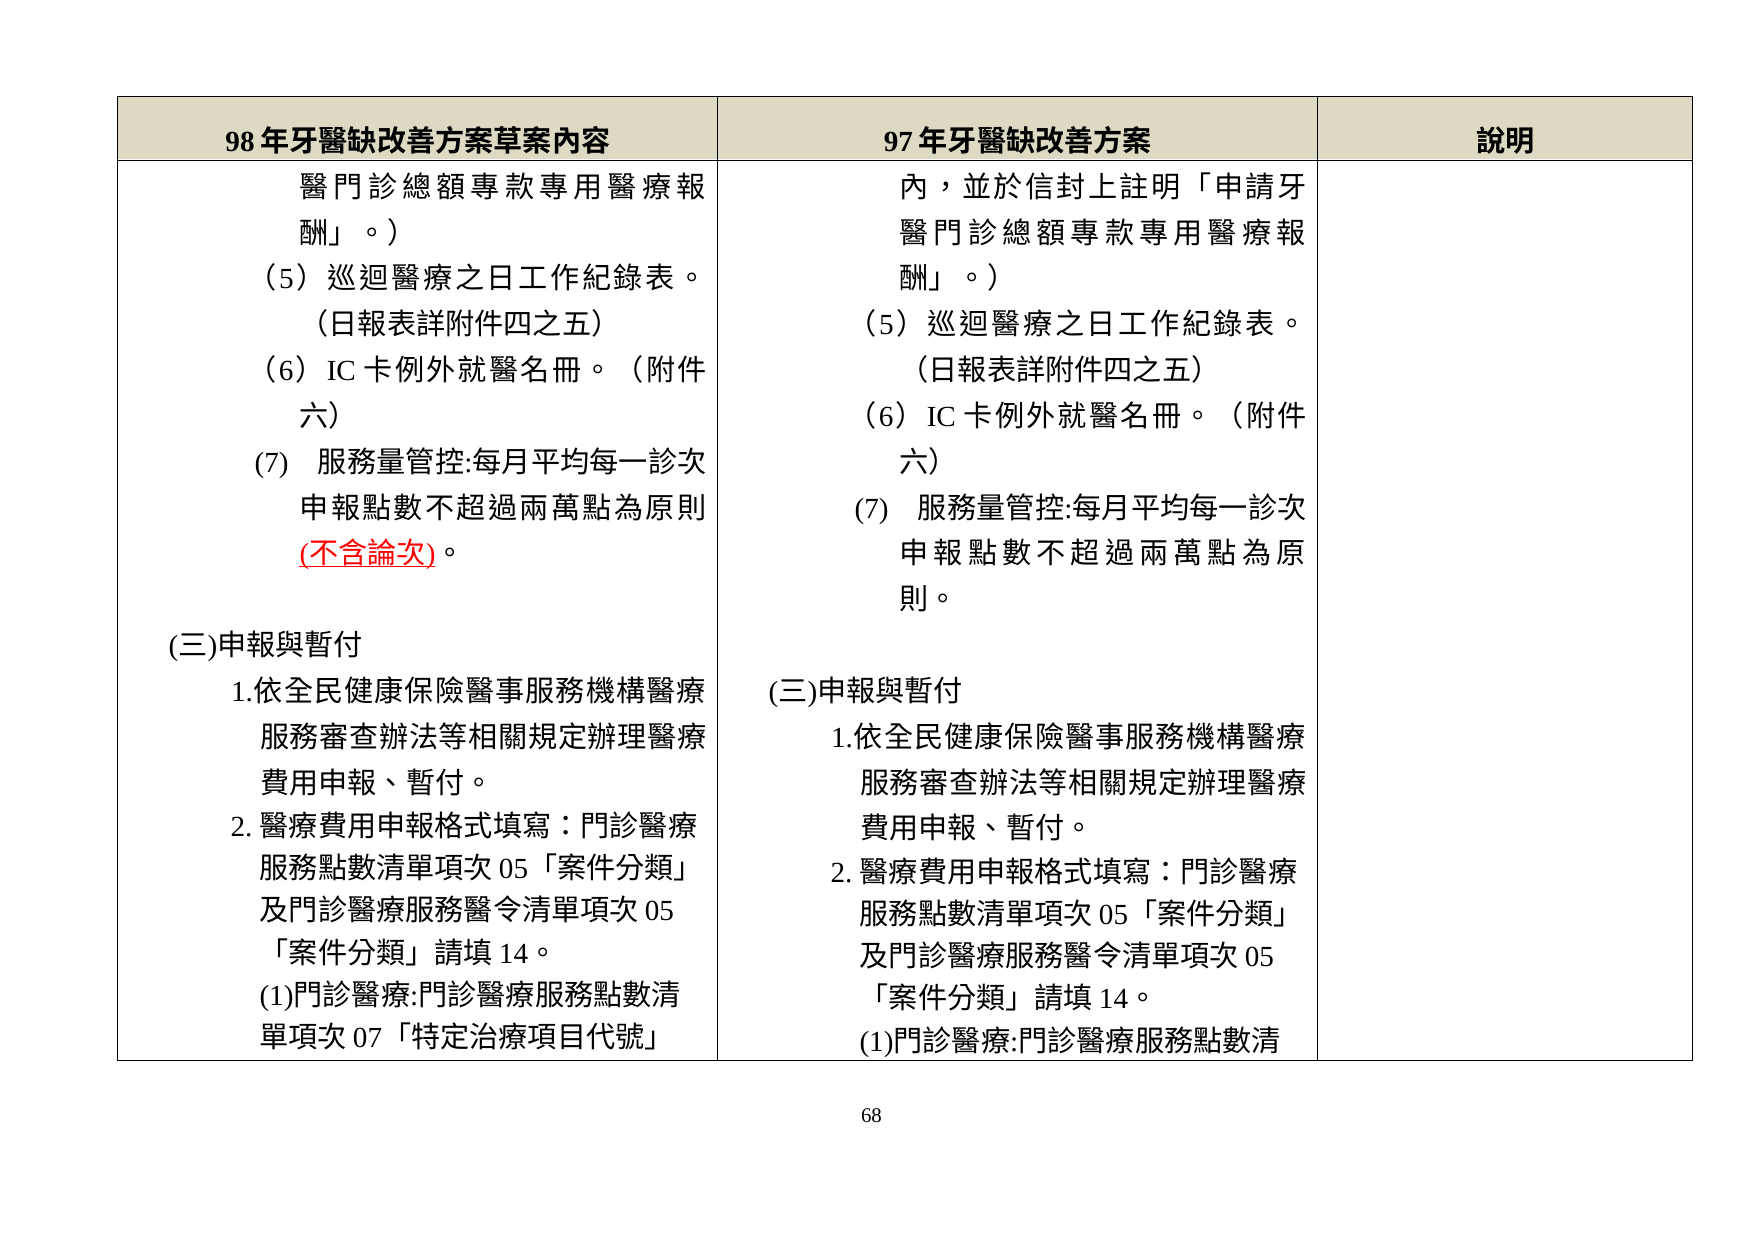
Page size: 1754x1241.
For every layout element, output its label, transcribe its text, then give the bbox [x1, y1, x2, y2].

table_cell [1318, 161, 1692, 1059]
table_header 98年牙醫缺改善方案草案內容 [118, 97, 717, 159]
table_header 97年牙醫缺改善方案 [718, 97, 1317, 159]
table_cell 醫門診總額專款專用醫療報酬」。） （5）巡迴醫療之日工作紀錄表。（日報表詳附件四之五） （6）IC卡例外就醫名冊。（附件六） (7) 服務量管控:每月平均每一診次申報點數不超過兩萬點為原則(不含論次)。 (三)申報與暫付 1.依全民健康保險醫事服務機構醫療服務審查辦法等相關規定辦理醫療費用申報、暫付。 2. 醫療費用申報格式填寫：門診醫療服務點數清單項次05「案件分類」及門診醫療服務醫令清單項次05「案件分類」請填14。 (1)門診醫療:門診醫療服務點數清單項次07「特定治療項目代號」 [118, 161, 717, 1059]
table_cell 內，並於信封上註明「申請牙醫門診總額專款專用醫療報酬」。） （5）巡迴醫療之日工作紀錄表。（日報表詳附件四之五） （6）IC卡例外就醫名冊。（附件六） (7) 服務量管控:每月平均每一診次申報點數不超過兩萬點為原則。 (三)申報與暫付 1.依全民健康保險醫事服務機構醫療服務審查辦法等相關規定辦理醫療費用申報、暫付。 2. 醫療費用申報格式填寫：門診醫療服務點數清單項次05「案件分類」及門診醫療服務醫令清單項次05「案件分類」請填14。 (1)門診醫療:門診醫療服務點數清 [718, 161, 1317, 1059]
table_header 說明 [1318, 97, 1692, 159]
